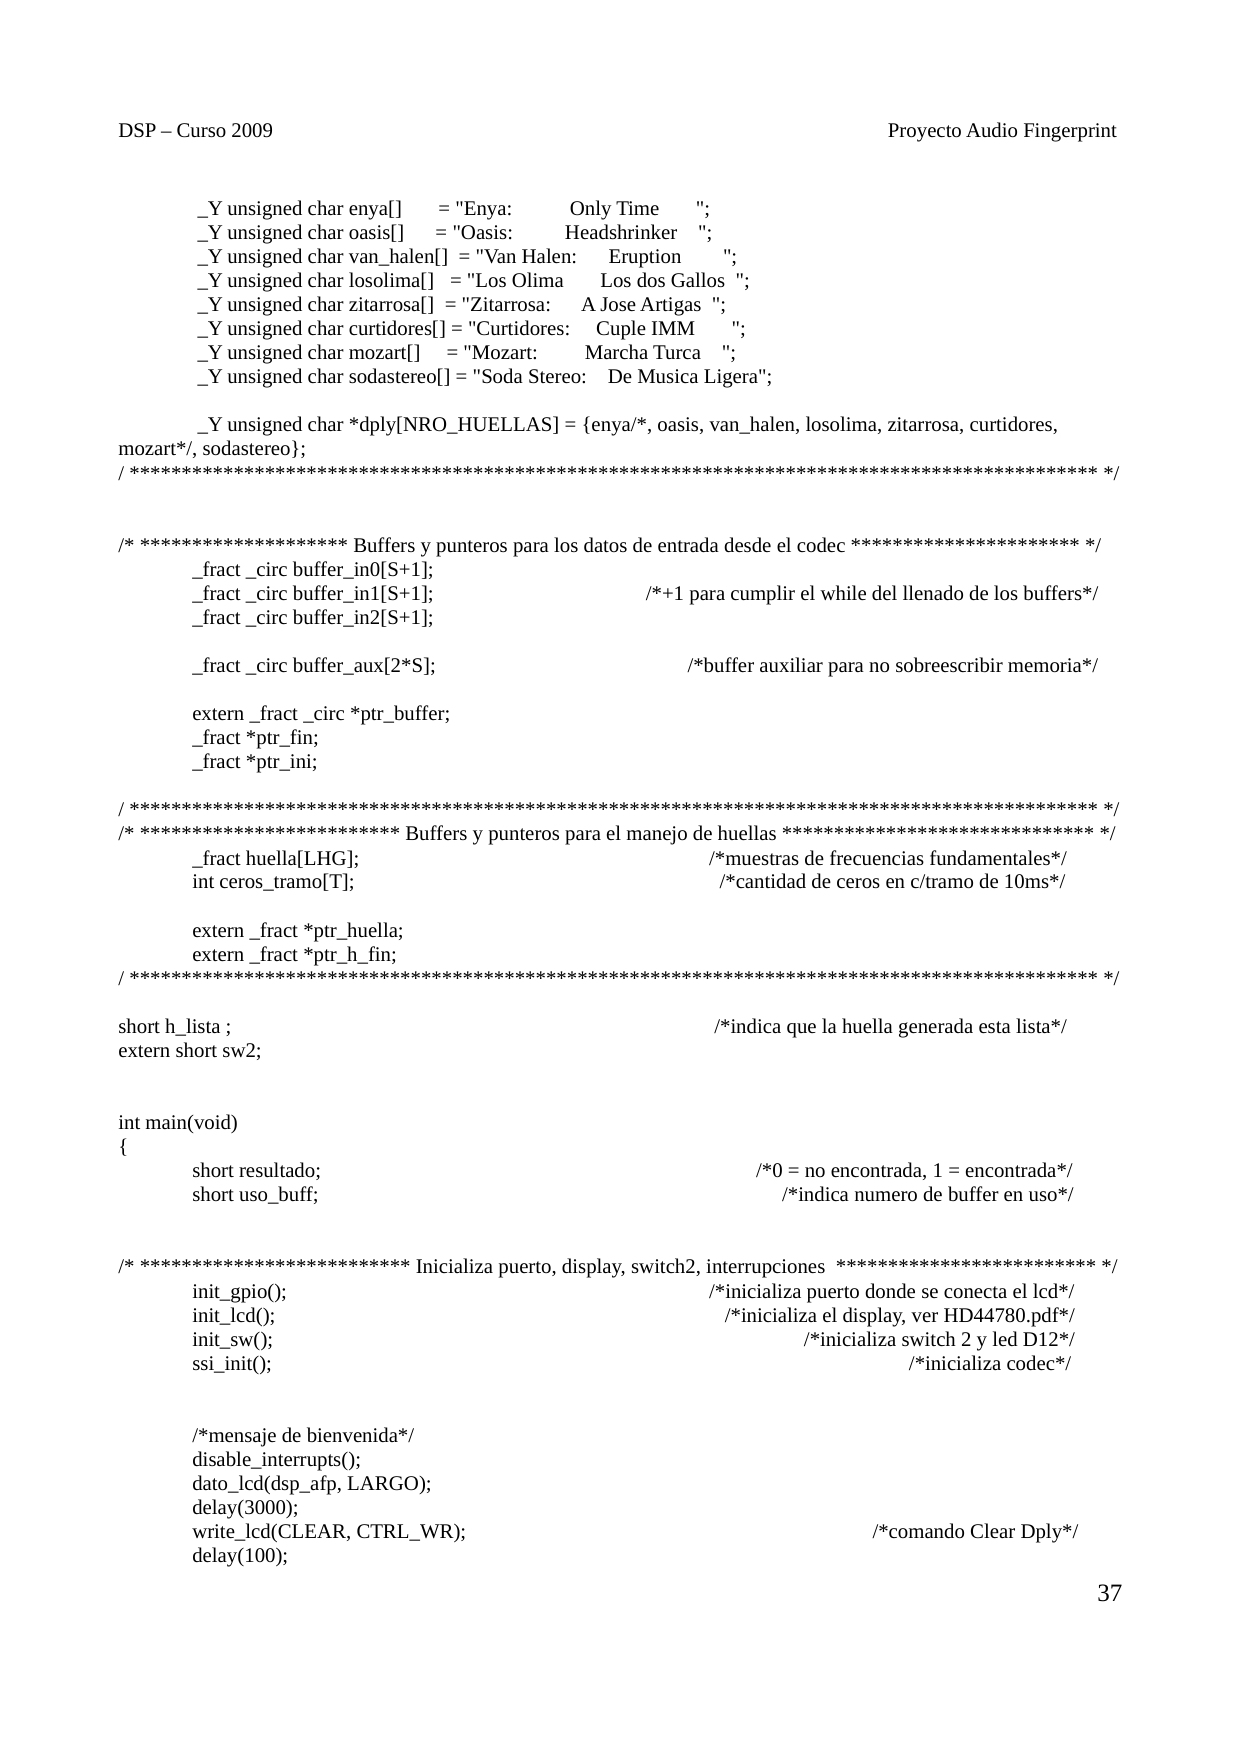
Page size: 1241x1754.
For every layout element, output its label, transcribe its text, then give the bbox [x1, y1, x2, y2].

text _fract _circ buffer_aux[2*S]; /*buffer auxiliar para no sobreescribir memoria*/ [118, 653, 1122, 677]
text extern _fract _circ *ptr_buffer; [118, 701, 1122, 725]
text / ********************************************************************************************* */ [118, 460, 1122, 484]
text extern short sw2; [118, 1038, 1122, 1062]
text _fract _circ buffer_in1[S+1]; /*+1 para cumplir el while del llenado de los buffers*/ [118, 581, 1122, 605]
text / ********************************************************************************************* */ [118, 966, 1122, 990]
text init_gpio(); /*inicializa puerto donde se conecta el lcd*/ [118, 1278, 1122, 1303]
text delay(100); [118, 1543, 1122, 1567]
text /*mensaje de bienvenida*/ [118, 1423, 1122, 1447]
text extern _fract *ptr_h_fin; [118, 942, 1122, 966]
text _Y unsigned char oasis[] = "Oasis: Headshrinker "; [118, 220, 1122, 244]
text { [118, 1134, 1122, 1158]
text _fract *ptr_ini; [118, 749, 1122, 773]
text _Y unsigned char curtidores[] = "Curtidores: Cuple IMM "; [118, 316, 1122, 340]
text write_lcd(CLEAR, CTRL_WR); /*comando Clear Dply*/ [118, 1519, 1122, 1543]
text _fract _circ buffer_in0[S+1]; [118, 557, 1122, 581]
text _fract _circ buffer_in2[S+1]; [118, 605, 1122, 629]
text /* ******************** Buffers y punteros para los datos de entrada desde el codec ********************** */ [118, 533, 1122, 557]
text int main(void) [118, 1110, 1122, 1134]
text _Y unsigned char van_halen[] = "Van Halen: Eruption "; [118, 244, 1122, 268]
text delay(3000); [118, 1495, 1122, 1519]
text disable_interrupts(); [118, 1447, 1122, 1471]
text short resultado; /*0 = no encontrada, 1 = encontrada*/ [118, 1158, 1122, 1182]
text ssi_init(); /*inicializa codec*/ [118, 1351, 1122, 1375]
text _Y unsigned char *dply[NRO_HUELLAS] = {enya/*, oasis, van_halen, losolima, zitarrosa, curtidores, mozart*/, sodastereo}; [118, 412, 1122, 460]
text / ********************************************************************************************* */ [118, 797, 1122, 821]
text dato_lcd(dsp_afp, LARGO); [118, 1471, 1122, 1495]
text _Y unsigned char zitarrosa[] = "Zitarrosa: A Jose Artigas "; [118, 292, 1122, 316]
text int ceros_tramo[T]; /*cantidad de ceros en c/tramo de 10ms*/ [118, 869, 1122, 893]
text _fract *ptr_fin; [118, 725, 1122, 749]
text /* ************************** Inicializa puerto, display, switch2, interrupciones ************************* */ [118, 1254, 1122, 1278]
text _Y unsigned char mozart[] = "Mozart: Marcha Turca "; [118, 340, 1122, 364]
text init_lcd(); /*inicializa el display, ver HD44780.pdf*/ [118, 1303, 1122, 1327]
text /* ************************* Buffers y punteros para el manejo de huellas ****************************** */ [118, 821, 1122, 845]
text short uso_buff; /*indica numero de buffer en uso*/ [118, 1182, 1122, 1206]
text extern _fract *ptr_huella; [118, 918, 1122, 942]
text _fract huella[LHG]; /*muestras de frecuencias fundamentales*/ [118, 845, 1122, 869]
text _Y unsigned char losolima[] = "Los Olima Los dos Gallos "; [118, 268, 1122, 292]
text short h_lista ; /*indica que la huella generada esta lista*/ [118, 1014, 1122, 1038]
text init_sw(); /*inicializa switch 2 y led D12*/ [118, 1327, 1122, 1351]
text _Y unsigned char sodastereo[] = "Soda Stereo: De Musica Ligera"; [118, 364, 1122, 388]
text _Y unsigned char enya[] = "Enya: Only Time "; [118, 196, 1122, 220]
